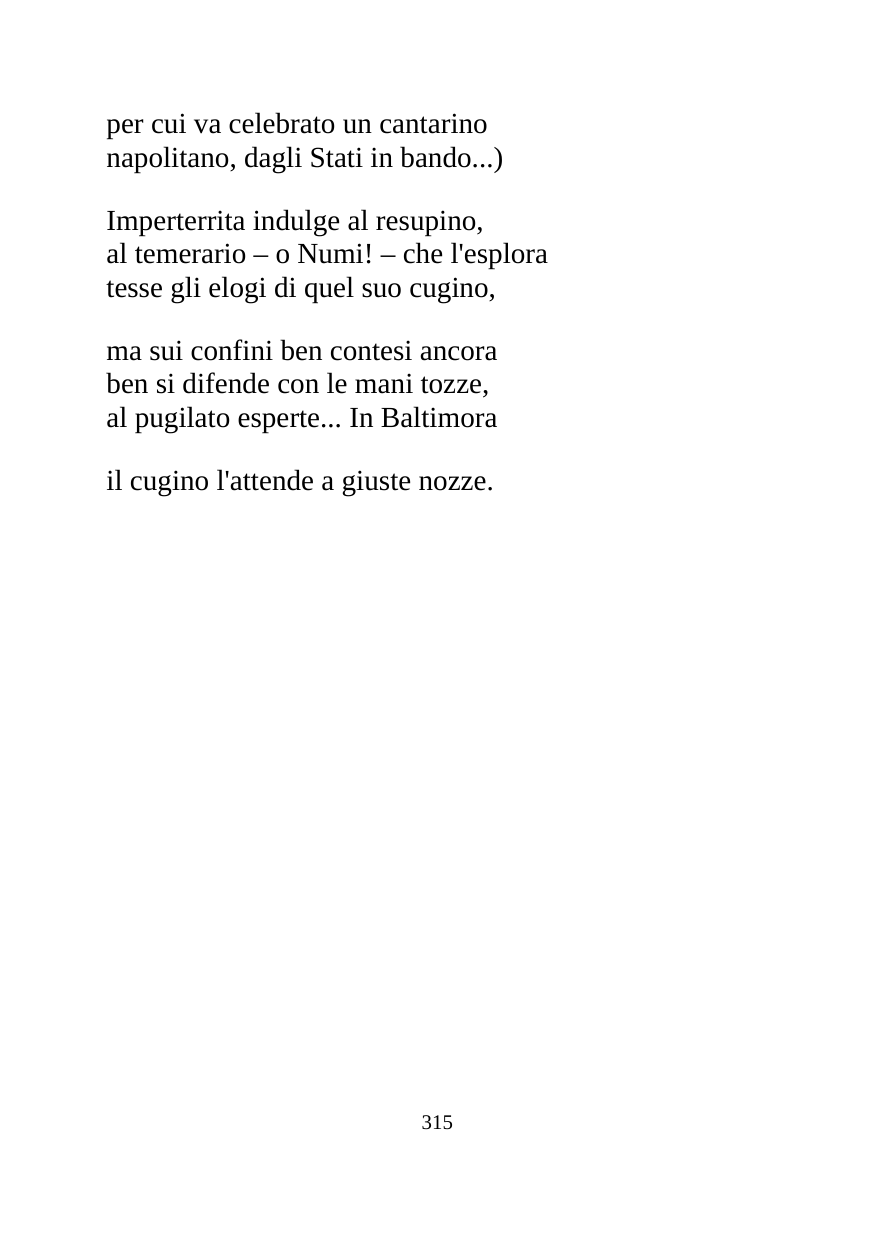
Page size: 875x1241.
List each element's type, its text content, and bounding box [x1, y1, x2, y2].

text al pugilato esperte... In Baltimora [106, 400, 768, 433]
text il cugino l'attende a giuste nozze. [106, 463, 768, 497]
text per cui va celebrato un cantarino [106, 106, 768, 140]
text al temerario – o Numi! – che l'esplora [106, 236, 768, 270]
text ma sui confini ben contesi ancora [106, 333, 768, 366]
text Imperterrita indulge al resupino, [106, 203, 768, 236]
text napolitano, dagli Stati in bando...) [106, 140, 768, 173]
text tesse gli elogi di quel suo cugino, [106, 270, 768, 303]
text ben si difende con le mani tozze, [106, 366, 768, 400]
